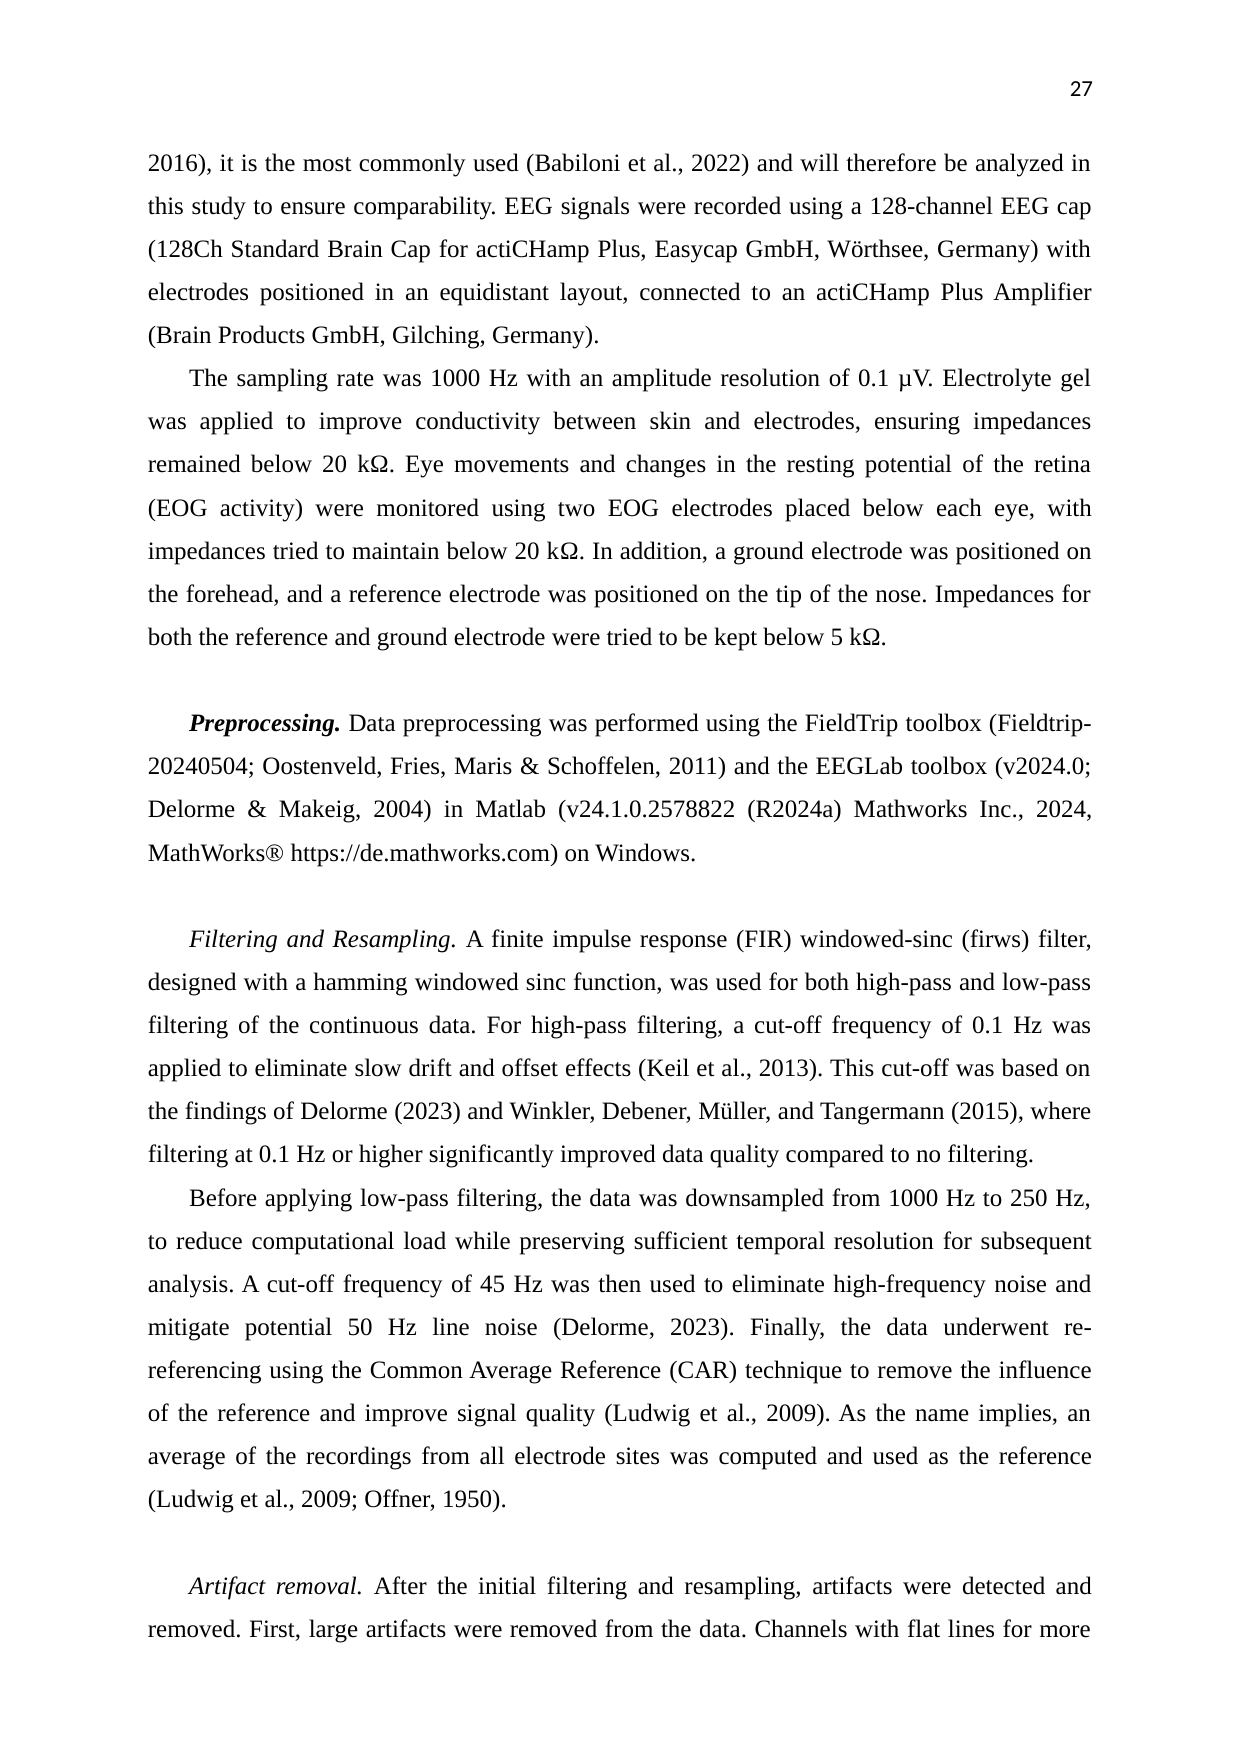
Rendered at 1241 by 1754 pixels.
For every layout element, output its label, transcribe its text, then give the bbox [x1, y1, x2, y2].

text 2016), it is the most commonly used (Babiloni et al., 2022) and will therefore be analyzed in this study to ensure comparability. EEG signals were recorded using a 128-channel EEG cap (128Ch Standard Brain Cap for actiCHamp Plus, Easycap GmbH, Wörthsee, Germany) with electrodes positioned in an equidistant layout, connected to an actiCHamp Plus Amplifier (Brain Products GmbH, Gilching, Germany). [148, 148, 1093, 349]
text The sampling rate was 1000 Hz with an amplitude resolution of 0.1 µV. Electrolyte gel was applied to improve conductivity between skin and electrodes, ensuring impedances remained below 20 kΩ. Eye movements and changes in the resting potential of the retina (EOG activity) were monitored using two EOG electrodes placed below each eye, with impedances tried to maintain below 20 kΩ. In addition, a ground electrode was positioned on the forehead, and a reference electrode was positioned on the tip of the nose. Impedances for both the reference and ground electrode were tried to be kept below 5 kΩ. [148, 363, 1093, 651]
text Before applying low-pass filtering, the data was downsampled from 1000 Hz to 250 Hz, to reduce computational load while preserving sufficient temporal resolution for subsequent analysis. A cut-off frequency of 45 Hz was then used to eliminate high-frequency noise and mitigate potential 50 Hz line noise (Delorme, 2023). Finally, the data underwent re-referencing using the Common Average Reference (CAR) technique to remove the influence of the reference and improve signal quality (Ludwig et al., 2009). As the name implies, an average of the recordings from all electrode sites was computed and used as the reference (Ludwig et al., 2009; Offner, 1950). [148, 1183, 1093, 1513]
text Filtering and Resampling. A finite impulse response (FIR) windowed-sinc (firws) filter, designed with a hamming windowed sinc function, was used for both high-pass and low-pass filtering of the continuous data. For high-pass filtering, a cut-off frequency of 0.1 Hz was applied to eliminate slow drift and offset effects (Keil et al., 2013). This cut-off was based on the findings of Delorme (2023) and Winkler, Debener, Müller, and Tangermann (2015), where filtering at 0.1 Hz or higher significantly improved data quality compared to no filtering. [148, 924, 1093, 1168]
text Artifact removal. After the initial filtering and resampling, artifacts were detected and removed. First, large artifacts were removed from the data. Channels with flat lines for more [148, 1571, 1093, 1643]
text Preprocessing. Data preprocessing was performed using the FieldTrip toolbox (Fieldtrip-20240504; Oostenveld, Fries, Maris & Schoffelen, 2011) and the EEGLab toolbox (v2024.0; Delorme & Makeig, 2004) in Matlab (v24.1.0.2578822 (R2024a) Mathworks Inc., 2024, MathWorks® https://de.mathworks.com) on Windows. [148, 708, 1093, 866]
